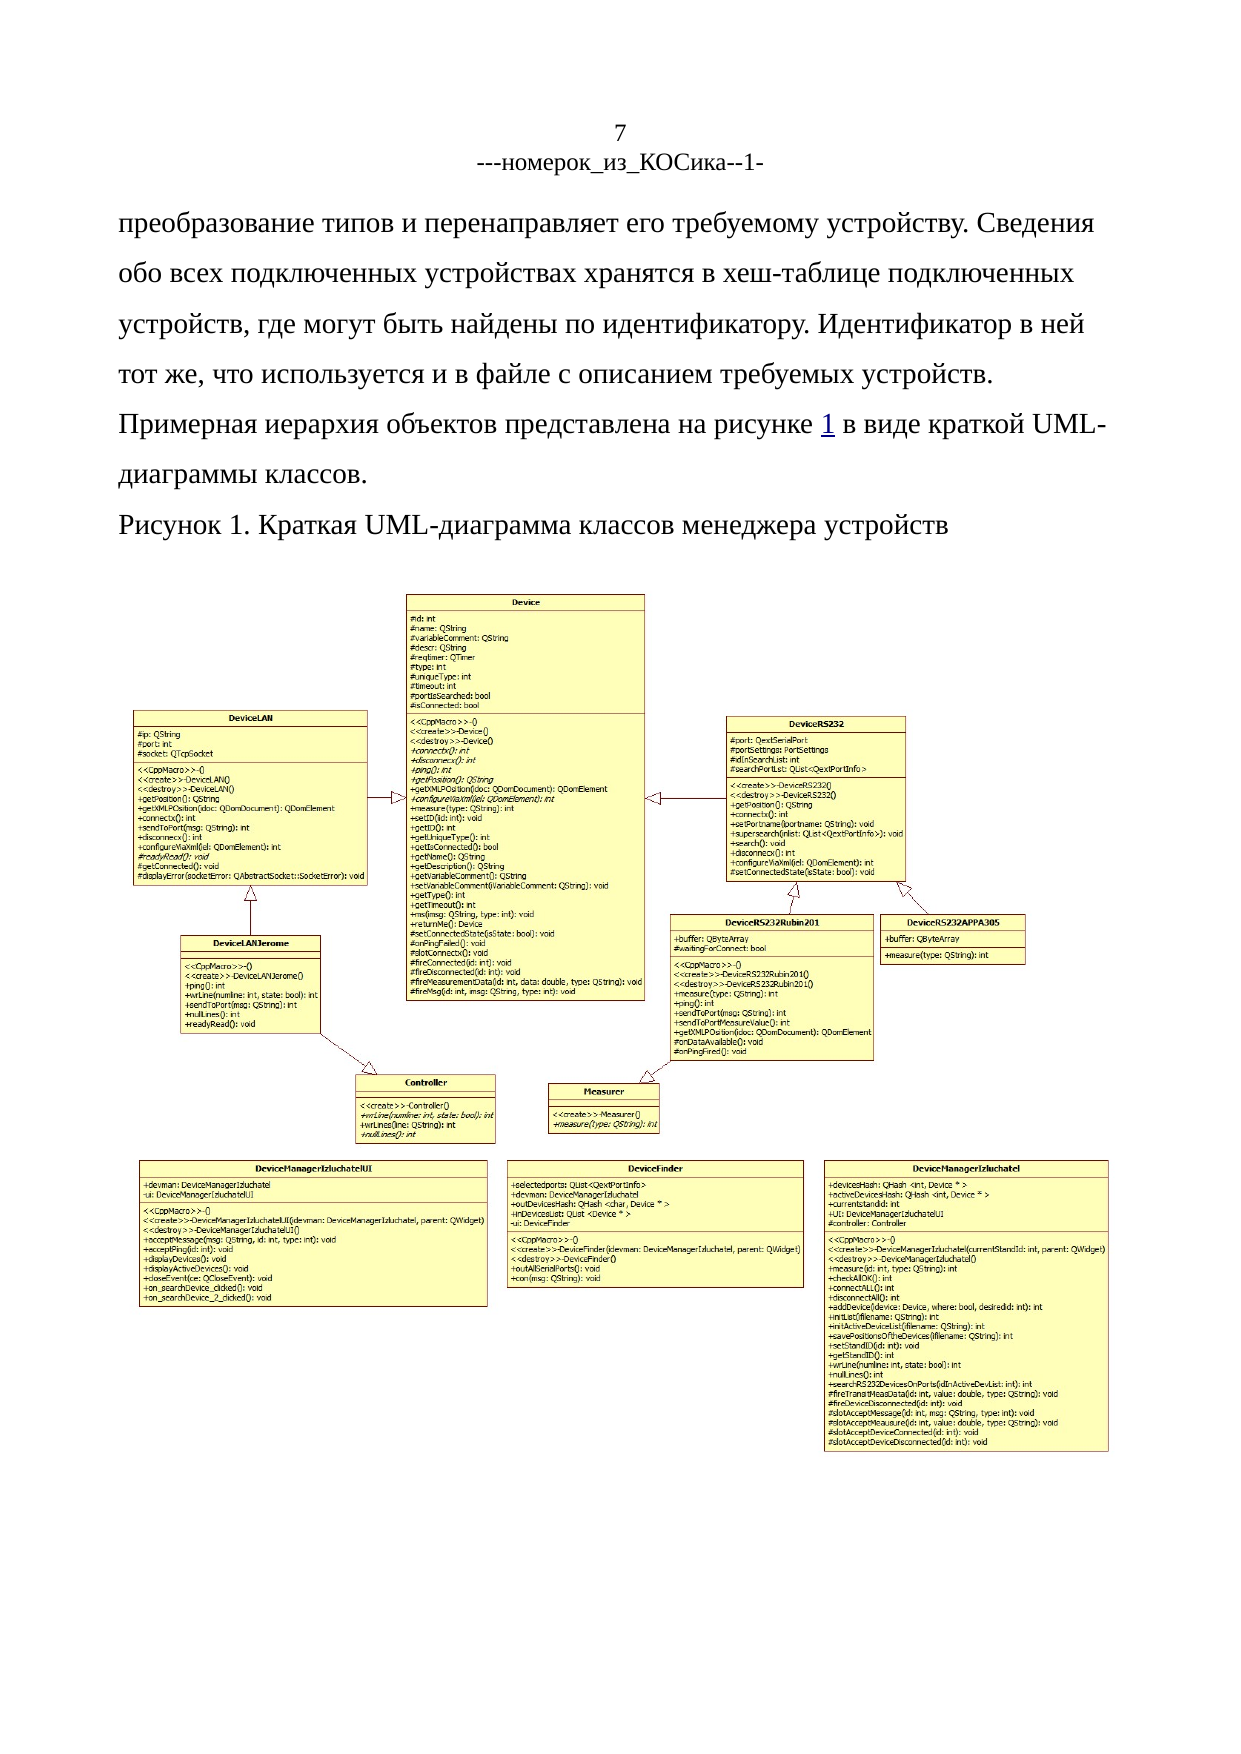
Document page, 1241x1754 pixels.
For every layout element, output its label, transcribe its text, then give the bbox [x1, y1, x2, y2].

text Рисунок 1. Краткая UML-диаграмма классов менеджера устройств [118, 507, 1122, 541]
text преобразование типов и перенаправляет его требуемому устройству. Сведения обо всех подключенных устройствах хранятся в хеш-таблице подключенных устройств, где могут быть найдены по идентификатору. Идентификатор в ней тот же, что используется и в файле с описанием требуемых устройств. Примерная иерархия объектов представлена на рисунке 1 в виде краткой UML-диаграммы классов. [118, 205, 1122, 490]
picture [118, 579, 1123, 1466]
